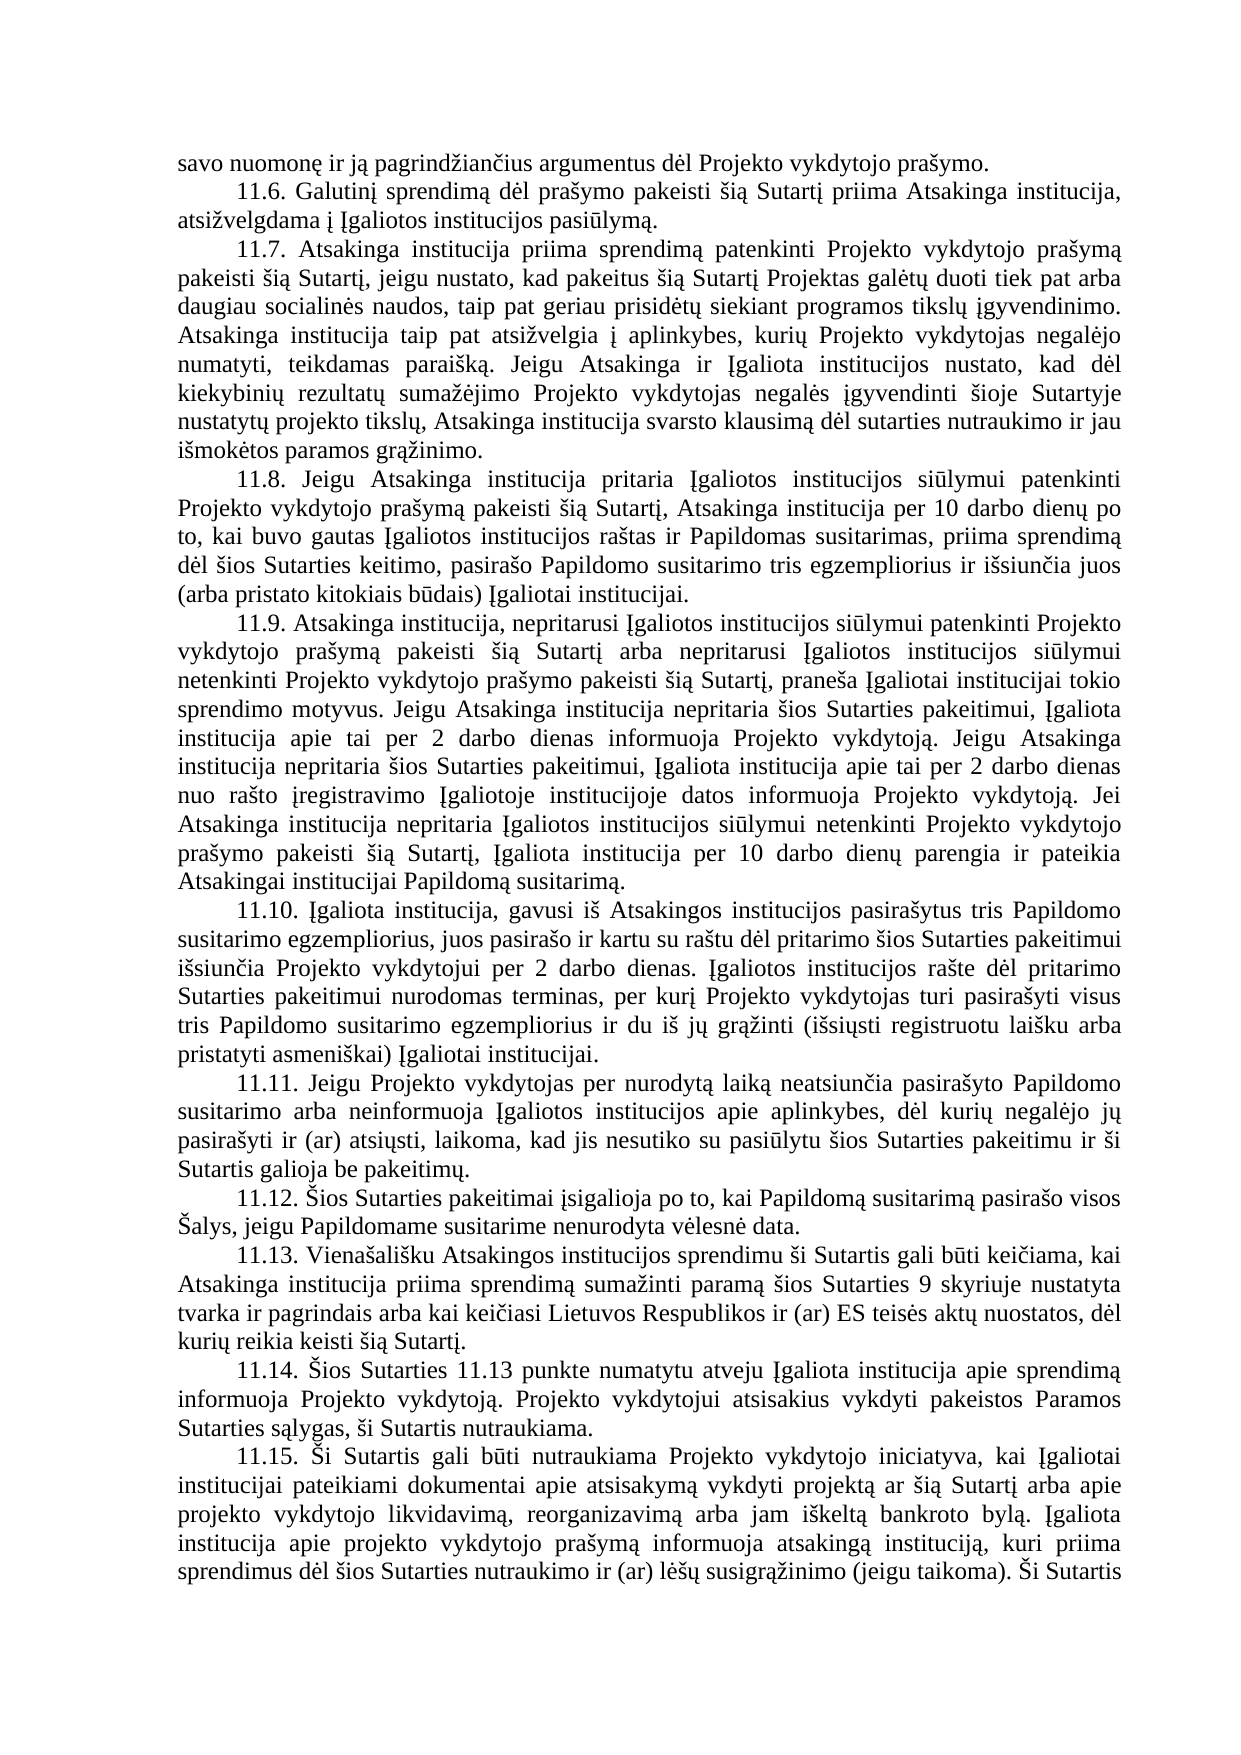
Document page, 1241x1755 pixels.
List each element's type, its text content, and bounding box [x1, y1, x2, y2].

text 11.12. Šios Sutarties pakeitimai įsigalioja po to, kai Papildomą susitarimą pasirašo visos Šalys, jeigu Papildomame susitarime nenurodyta vėlesnė data. [177, 1183, 1122, 1240]
text savo nuomonę ir ją pagrindžiančius argumentus dėl Projekto vykdytojo prašymo. [177, 148, 1122, 176]
text 11.8. Jeigu Atsakinga institucija pritaria Įgaliotos institucijos siūlymui patenkinti Projekto vykdytojo prašymą pakeisti šią Sutartį, Atsakinga institucija per 10 darbo dienų po to, kai buvo gautas Įgaliotos institucijos raštas ir Papildomas susitarimas, priima sprendimą dėl šios Sutarties keitimo, pasirašo Papildomo susitarimo tris egzempliorius ir išsiunčia juos (arba pristato kitokiais būdais) Įgaliotai institucijai. [177, 464, 1122, 608]
text 11.10. Įgaliota institucija, gavusi iš Atsakingos institucijos pasirašytus tris Papildomo susitarimo egzempliorius, juos pasirašo ir kartu su raštu dėl pritarimo šios Sutarties pakeitimui išsiunčia Projekto vykdytojui per 2 darbo dienas. Įgaliotos institucijos rašte dėl pritarimo Sutarties pakeitimui nurodomas terminas, per kurį Projekto vykdytojas turi pasirašyti visus tris Papildomo susitarimo egzempliorius ir du iš jų grąžinti (išsiųsti registruotu laišku arba pristatyti asmeniškai) Įgaliotai institucijai. [177, 895, 1122, 1068]
text 11.14. Šios Sutarties 11.13 punkte numatytu atveju Įgaliota institucija apie sprendimą informuoja Projekto vykdytoją. Projekto vykdytojui atsisakius vykdyti pakeistos Paramos Sutarties sąlygas, ši Sutartis nutraukiama. [177, 1355, 1122, 1441]
text 11.6. Galutinį sprendimą dėl prašymo pakeisti šią Sutartį priima Atsakinga institucija, atsižvelgdama į Įgaliotos institucijos pasiūlymą. [177, 176, 1122, 234]
text 11.7. Atsakinga institucija priima sprendimą patenkinti Projekto vykdytojo prašymą pakeisti šią Sutartį, jeigu nustato, kad pakeitus šią Sutartį Projektas galėtų duoti tiek pat arba daugiau socialinės naudos, taip pat geriau prisidėtų siekiant programos tikslų įgyvendinimo. Atsakinga institucija taip pat atsižvelgia į aplinkybes, kurių Projekto vykdytojas negalėjo numatyti, teikdamas paraišką. Jeigu Atsakinga ir Įgaliota institucijos nustato, kad dėl kiekybinių rezultatų sumažėjimo Projekto vykdytojas negalės įgyvendinti šioje Sutartyje nustatytų projekto tikslų, Atsakinga institucija svarsto klausimą dėl sutarties nutraukimo ir jau išmokėtos paramos grąžinimo. [177, 234, 1122, 464]
text 11.15. Ši Sutartis gali būti nutraukiama Projekto vykdytojo iniciatyva, kai Įgaliotai institucijai pateikiami dokumentai apie atsisakymą vykdyti projektą ar šią Sutartį arba apie projekto vykdytojo likvidavimą, reorganizavimą arba jam iškeltą bankroto bylą. Įgaliota institucija apie projekto vykdytojo prašymą informuoja atsakingą instituciją, kuri priima sprendimus dėl šios Sutarties nutraukimo ir (ar) lėšų susigrąžinimo (jeigu taikoma). Ši Sutartis [177, 1441, 1122, 1585]
text 11.9. Atsakinga institucija, nepritarusi Įgaliotos institucijos siūlymui patenkinti Projekto vykdytojo prašymą pakeisti šią Sutartį arba nepritarusi Įgaliotos institucijos siūlymui netenkinti Projekto vykdytojo prašymo pakeisti šią Sutartį, praneša Įgaliotai institucijai tokio sprendimo motyvus. Jeigu Atsakinga institucija nepritaria šios Sutarties pakeitimui, Įgaliota institucija apie tai per 2 darbo dienas informuoja Projekto vykdytoją. Jeigu Atsakinga institucija nepritaria šios Sutarties pakeitimui, Įgaliota institucija apie tai per 2 darbo dienas nuo rašto įregistravimo Įgaliotoje institucijoje datos informuoja Projekto vykdytoją. Jei Atsakinga institucija nepritaria Įgaliotos institucijos siūlymui netenkinti Projekto vykdytojo prašymo pakeisti šią Sutartį, Įgaliota institucija per 10 darbo dienų parengia ir pateikia Atsakingai institucijai Papildomą susitarimą. [177, 608, 1122, 895]
text 11.11. Jeigu Projekto vykdytojas per nurodytą laiką neatsiunčia pasirašyto Papildomo susitarimo arba neinformuoja Įgaliotos institucijos apie aplinkybes, dėl kurių negalėjo jų pasirašyti ir (ar) atsiųsti, laikoma, kad jis nesutiko su pasiūlytu šios Sutarties pakeitimu ir ši Sutartis galioja be pakeitimų. [177, 1068, 1122, 1183]
text 11.13. Vienašališku Atsakingos institucijos sprendimu ši Sutartis gali būti keičiama, kai Atsakinga institucija priima sprendimą sumažinti paramą šios Sutarties 9 skyriuje nustatyta tvarka ir pagrindais arba kai keičiasi Lietuvos Respublikos ir (ar) ES teisės aktų nuostatos, dėl kurių reikia keisti šią Sutartį. [177, 1240, 1122, 1355]
